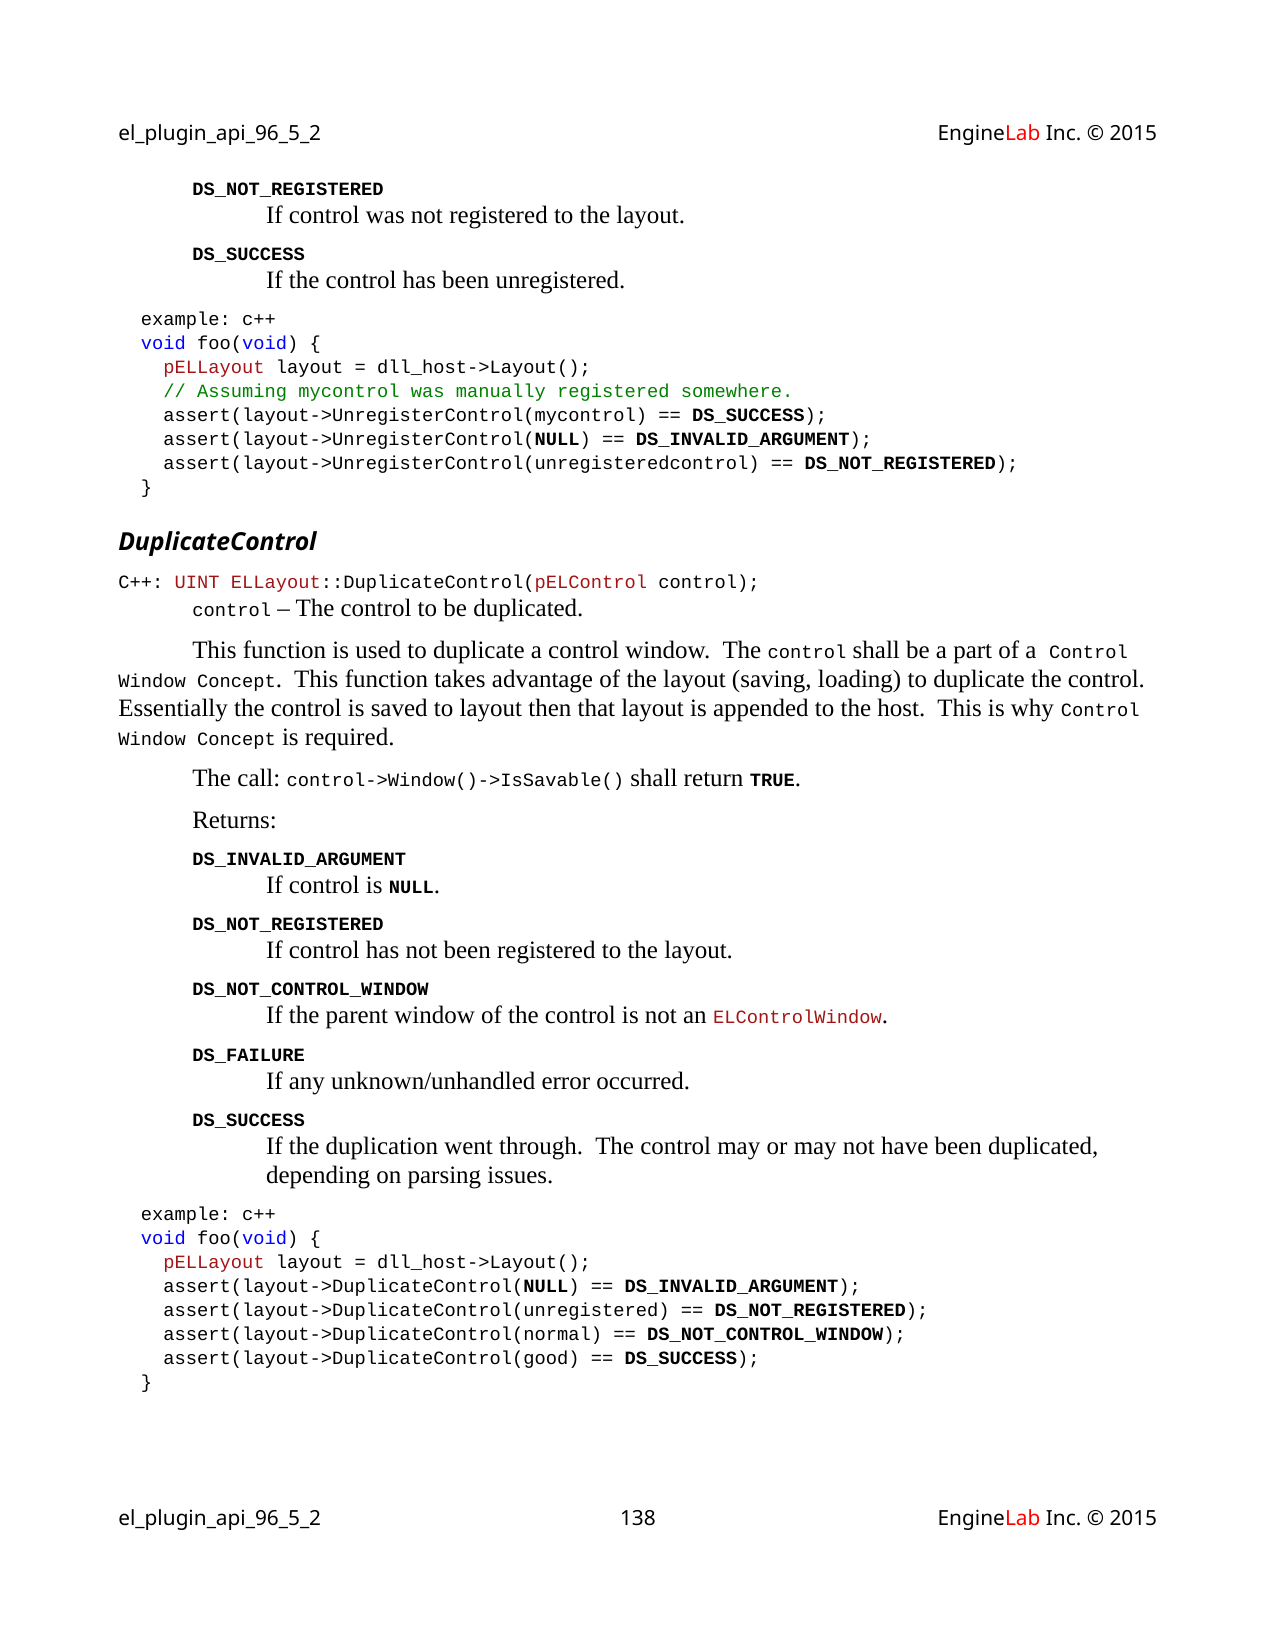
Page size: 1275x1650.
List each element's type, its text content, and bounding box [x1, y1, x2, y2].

text If any unknown/unhandled error occurred. [118, 1066, 1157, 1095]
text The call: control->Window()->IsSavable() shall return TRUE. [118, 763, 1157, 792]
text Returns: [118, 805, 1157, 833]
text void foo(void) { [118, 1225, 1157, 1249]
text C++: UINT ELLayout::DuplicateControl(pELControl control); [118, 569, 1157, 593]
text If control was not registered to the layout. [118, 200, 1157, 229]
text If the duplication went through. The control may or may not have been duplicated, depending on parsing issues. [118, 1131, 1157, 1189]
text If the control has been unregistered. [118, 265, 1157, 294]
text If control has not been registered to the layout. [118, 935, 1157, 964]
text If the parent window of the control is not an ELControlWindow. [118, 1001, 1157, 1029]
text // Assuming mycontrol was manually registered somewhere. [118, 378, 1157, 402]
text assert(layout->DuplicateControl(NULL) == DS_INVALID_ARGUMENT); [118, 1273, 1157, 1297]
text control – The control to be duplicated. [118, 593, 1157, 622]
text DS_INVALID_ARGUMENT [118, 846, 1157, 870]
text This function is used to duplicate a control window. The control shall be a part of a Control Window Concept. This function takes advantage of the layout (saving, loading) to duplicate the control. Essentially the control is saved to layout then that layout is appended to the host. This is why Control Window Concept is required. [118, 635, 1157, 751]
text DS_NOT_CONTROL_WINDOW [118, 977, 1157, 1001]
text DS_SUCCESS [118, 241, 1157, 265]
text DS_NOT_REGISTERED [118, 911, 1157, 935]
text assert(layout->DuplicateControl(unregistered) == DS_NOT_REGISTERED); [118, 1297, 1157, 1321]
text assert(layout->DuplicateControl(good) == DS_SUCCESS); [118, 1345, 1157, 1369]
text } [118, 1369, 1157, 1393]
text example: c++ [118, 307, 1157, 331]
text DS_FAILURE [118, 1042, 1157, 1066]
subtitle DuplicateControl [118, 523, 1157, 557]
text assert(layout->UnregisterControl(NULL) == DS_INVALID_ARGUMENT); [118, 426, 1157, 450]
text assert(layout->UnregisterControl(unregisteredcontrol) == DS_NOT_REGISTERED); [118, 450, 1157, 474]
text example: c++ [118, 1201, 1157, 1225]
text assert(layout->DuplicateControl(normal) == DS_NOT_CONTROL_WINDOW); [118, 1321, 1157, 1345]
text DS_NOT_REGISTERED [118, 176, 1157, 200]
text void foo(void) { [118, 331, 1157, 354]
text assert(layout->UnregisterControl(mycontrol) == DS_SUCCESS); [118, 402, 1157, 426]
text pELLayout layout = dll_host->Layout(); [118, 1249, 1157, 1273]
text pELLayout layout = dll_host->Layout(); [118, 354, 1157, 378]
text } [118, 474, 1157, 498]
text DS_SUCCESS [118, 1107, 1157, 1131]
text If control is NULL. [118, 870, 1157, 899]
